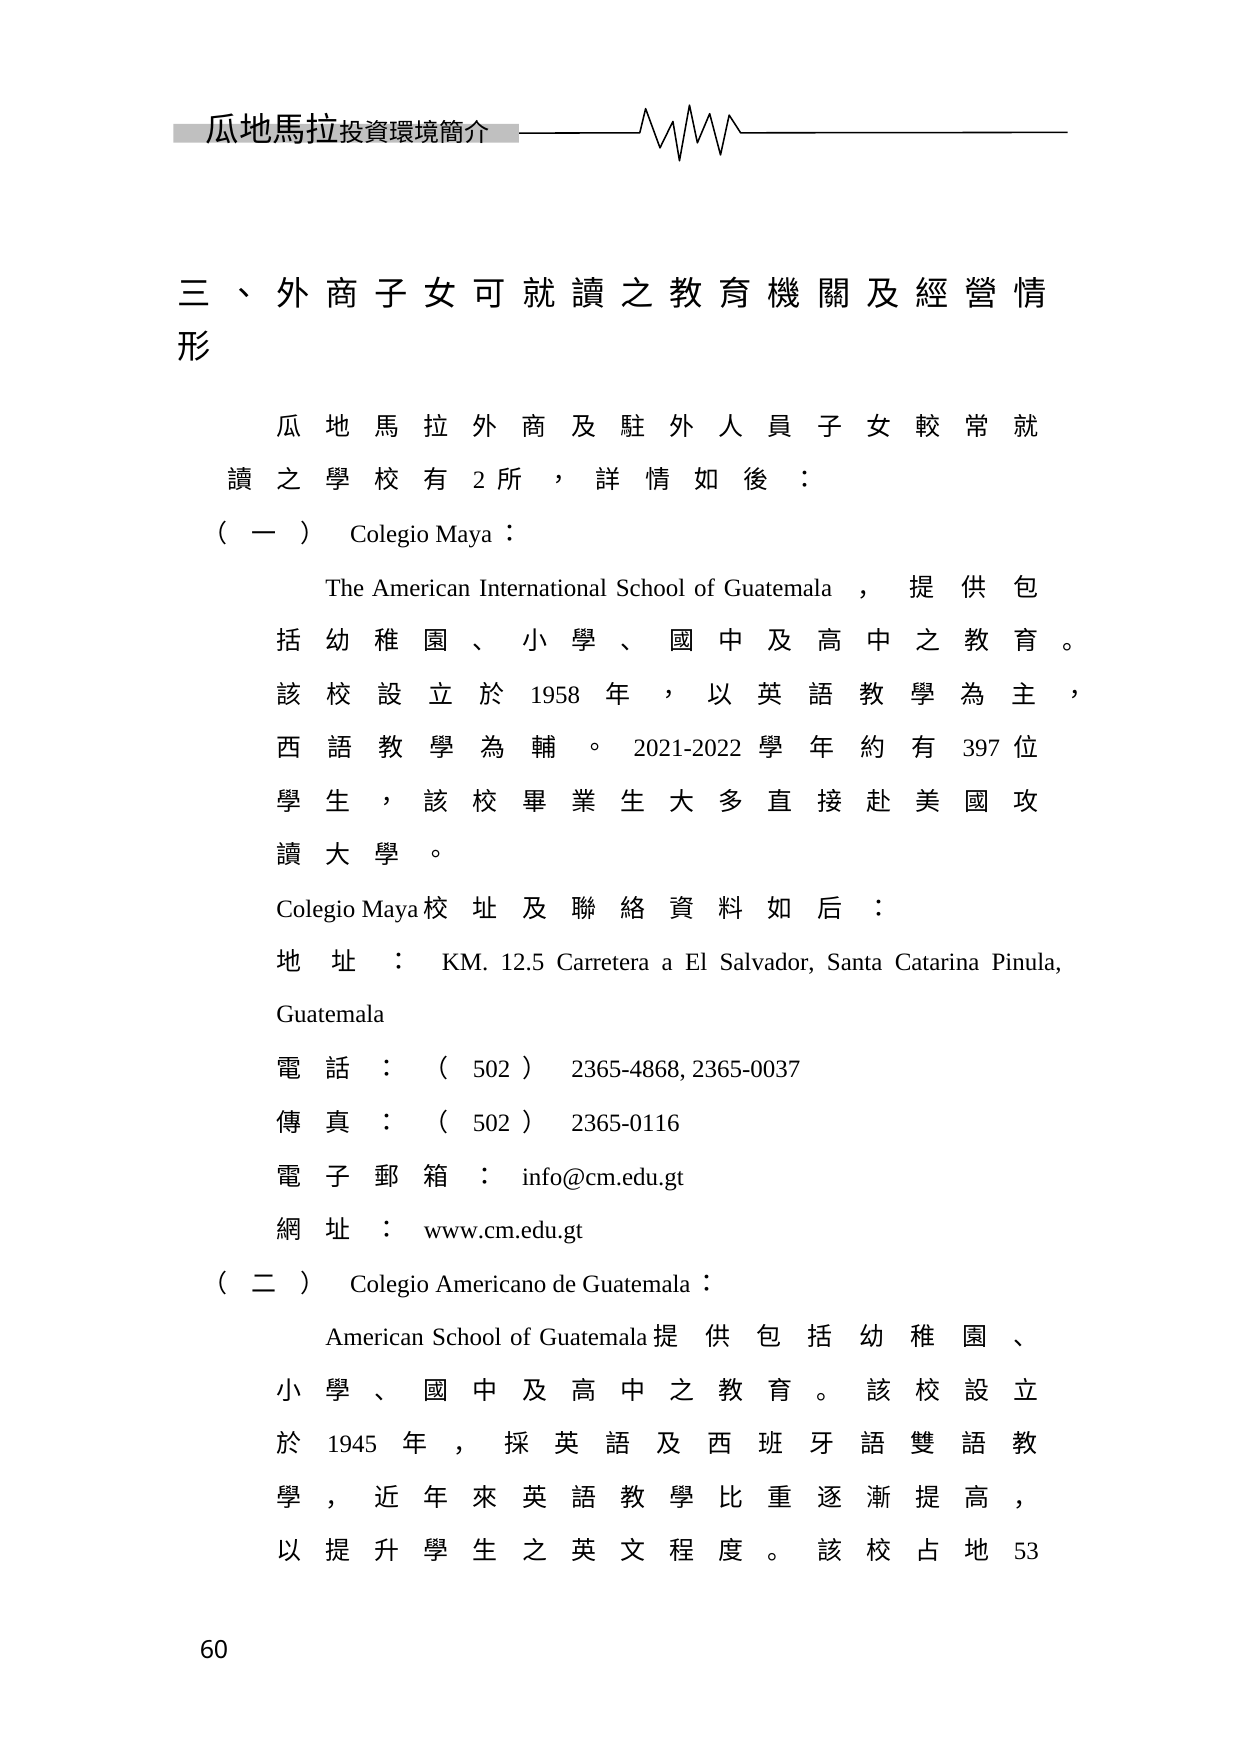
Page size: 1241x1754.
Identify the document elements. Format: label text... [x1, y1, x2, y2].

text 地址：KM. 12.5 Carretera a El Salvador, Santa Catarina Pinula, Guatemala [202, 933, 1063, 1040]
text 電子郵箱：info@cm.edu.gt [202, 1147, 1063, 1201]
text Colegio Maya校址及聯絡資料如后： [202, 880, 1063, 933]
text 傳真：（502）2365-0116 [202, 1094, 1063, 1147]
text 電話：（502）2365-4868, 2365-0037 [202, 1040, 1063, 1094]
text American School of Guatemala提供包括幼稚園、小學、國中及高中之教育。該校設立於1945年，採英語及西班牙語雙語教學，近年來英語教學比重逐漸提高，以提升學生之英文程度。該校占地53 [276, 1308, 1063, 1576]
text The American International School of Guatemala，提供包括幼稚園、小學、國中及高中之教育。該校設立於1958年，以英語教學為主，西語教學為輔。2021-2022學年約有397位學生，該校畢業生大多直接赴美國攻讀大學。 [276, 558, 1063, 880]
text （二）Colegio Americano de Guatemala： [202, 1254, 1063, 1308]
text 三、外商子女可就讀之教育機關及經營情形 [178, 264, 1063, 371]
text 網址：www.cm.edu.gt [202, 1201, 1063, 1254]
text 瓜地馬拉外商及駐外人員子女較常就讀之學校有2所，詳情如後： [219, 398, 1063, 505]
text （一）Colegio Maya： [202, 505, 1063, 558]
